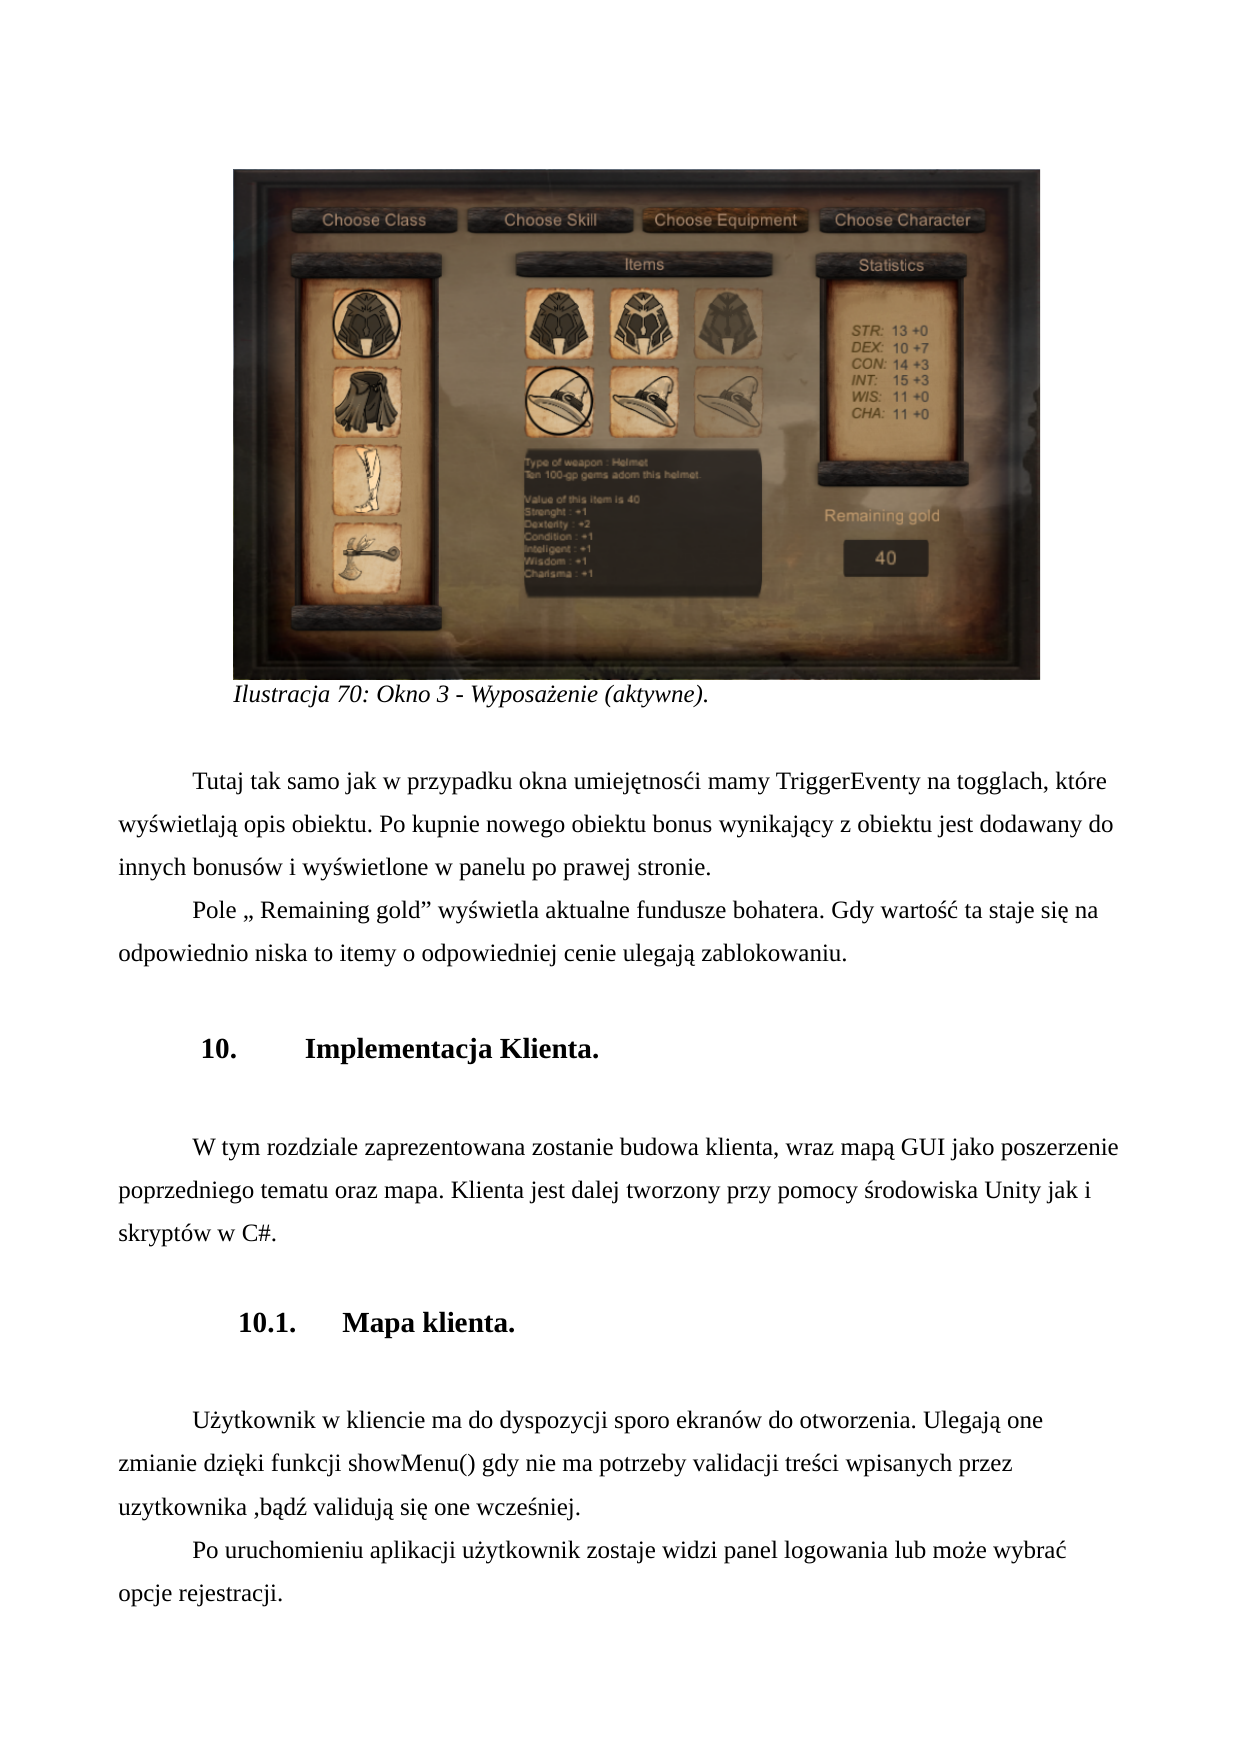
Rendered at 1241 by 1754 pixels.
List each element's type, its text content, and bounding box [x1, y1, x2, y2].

text Tutaj tak samo jak w przypadku okna umiejętnosći mamy TriggerEventy na togglach, które wyświetlają opis obiektu. Po kupnie nowego obiektu bonus wynikający z obiektu jest dodawany do innych bonusów i wyświetlone w panelu po prawej stronie. [118, 766, 1122, 881]
text Ilustracja 70: Okno 3 - Wyposażenie (aktywne). [233, 680, 1040, 708]
text Po uruchomieniu aplikacji użytkownik zostaje widzi panel logowania lub może wybrać opcje rejestracji. [118, 1535, 1122, 1607]
list Mapa klienta. [231, 1305, 1122, 1338]
list Implementacja Klienta. [193, 1032, 1122, 1065]
text W tym rozdziale zaprezentowana zostanie budowa klienta, wraz mapą GUI jako poszerzenie poprzedniego tematu oraz mapa. Klienta jest dalej tworzony przy pomocy środowiska Unity jak i skryptów w C#. [118, 1132, 1122, 1247]
text Użytkownik w kliencie ma do dyspozycji sporo ekranów do otworzenia. Ulegają one zmianie dzięki funkcji showMenu() gdy nie ma potrzeby validacji treści wpisanych przez uzytkownika ,bądź validują się one wcześniej. [118, 1405, 1122, 1520]
text Pole „ Remaining gold” wyświetla aktualne fundusze bohatera. Gdy wartość ta staje się na odpowiednio niska to itemy o odpowiedniej cenie ulegają zablokowaniu. [118, 895, 1122, 967]
picture [233, 169, 1041, 680]
